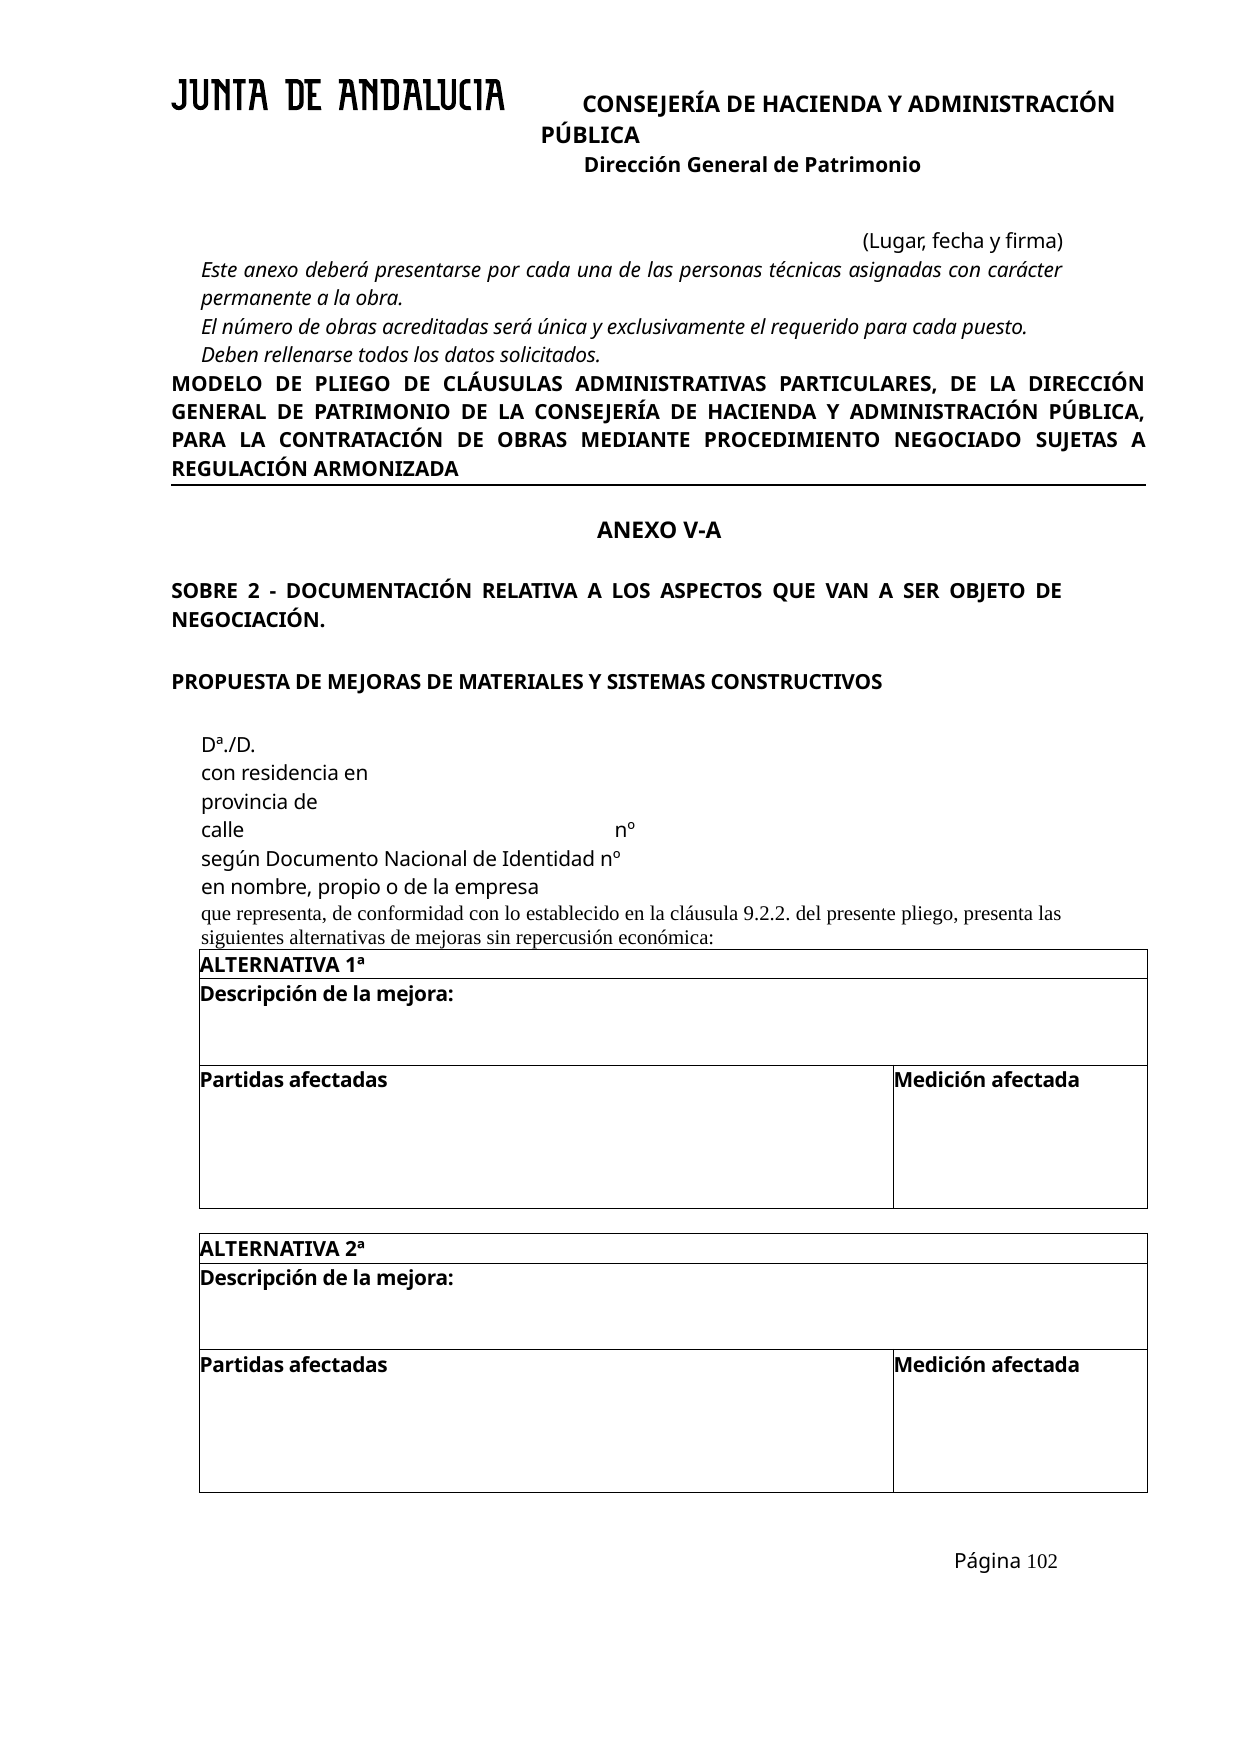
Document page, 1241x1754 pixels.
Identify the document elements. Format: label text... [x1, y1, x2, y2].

text Dª./D. [201, 730, 1063, 758]
table_cell [200, 1407, 893, 1435]
text en nombre, propio o de la empresa [201, 872, 1063, 901]
table_cell [200, 1435, 893, 1463]
table_cell [200, 1378, 893, 1407]
table_cell [894, 1435, 1147, 1463]
text El número de obras acreditadas será única y exclusivamente el requerido para cada puesto. [201, 312, 1063, 340]
text calle nº [201, 815, 1063, 844]
table_cell [894, 1378, 1147, 1407]
table_cell [894, 1464, 1147, 1492]
table_header ALTERNATIVA 1ª [200, 950, 1147, 978]
text provincia de [201, 787, 1063, 815]
table_cell [200, 1123, 893, 1151]
text MODELO DE PLIEGO DE CLÁUSULAS ADMINISTRATIVAS PARTICULARES, DE LA DIRECCIÓN GENERAL DE PATRIMONIO DE LA CONSEJERÍA DE HACIENDA Y ADMINISTRACIÓN PÚBLICA, PARA LA CONTRATACIÓN DE OBRAS MEDIANTE PROCEDIMIENTO NEGOCIADO SUJETAS A REGULACIÓN ARMONIZADA [171, 369, 1146, 484]
table_header ALTERNATIVA 2ª [200, 1234, 1147, 1262]
table_cell [894, 1179, 1147, 1208]
text Deben rellenarse todos los datos solicitados. [201, 340, 1063, 369]
text que representa, de conformidad con lo establecido en la cláusula 9.2.2. del presente pliego, presenta las siguientes alternativas de mejoras sin repercusión económica: [201, 901, 1063, 949]
table_cell Partidas afectadas [200, 1350, 893, 1378]
table_cell [200, 1151, 893, 1179]
table_cell [894, 1094, 1147, 1122]
text (Lugar, fecha y firma) [171, 227, 1063, 255]
text SOBRE 2 - DOCUMENTACIÓN RELATIVA A LOS ASPECTOS QUE VAN A SER OBJETO DE NEGOCIACIÓN. [171, 577, 1063, 633]
table_cell [894, 1151, 1147, 1179]
table_cell [200, 1464, 893, 1492]
text ANEXO V-A [201, 514, 1063, 545]
text con residencia en [201, 758, 1063, 787]
table_cell Descripción de la mejora: [200, 979, 1147, 1064]
table_cell Medición afectada [894, 1350, 1147, 1378]
table_cell Partidas afectadas [200, 1066, 893, 1094]
text Este anexo deberá presentarse por cada una de las personas técnicas asignadas con carácter permanente a la obra. [201, 255, 1063, 312]
table_cell [200, 1094, 893, 1122]
text según Documento Nacional de Identidad nº [201, 844, 1063, 872]
table_cell [894, 1407, 1147, 1435]
table_cell [894, 1123, 1147, 1151]
text PROPUESTA DE MEJORAS DE MATERIALES Y SISTEMAS CONSTRUCTIVOS [171, 667, 1063, 696]
table_cell [200, 1179, 893, 1208]
table_cell Descripción de la mejora: [200, 1264, 1147, 1349]
table_cell Medición afectada [894, 1066, 1147, 1094]
